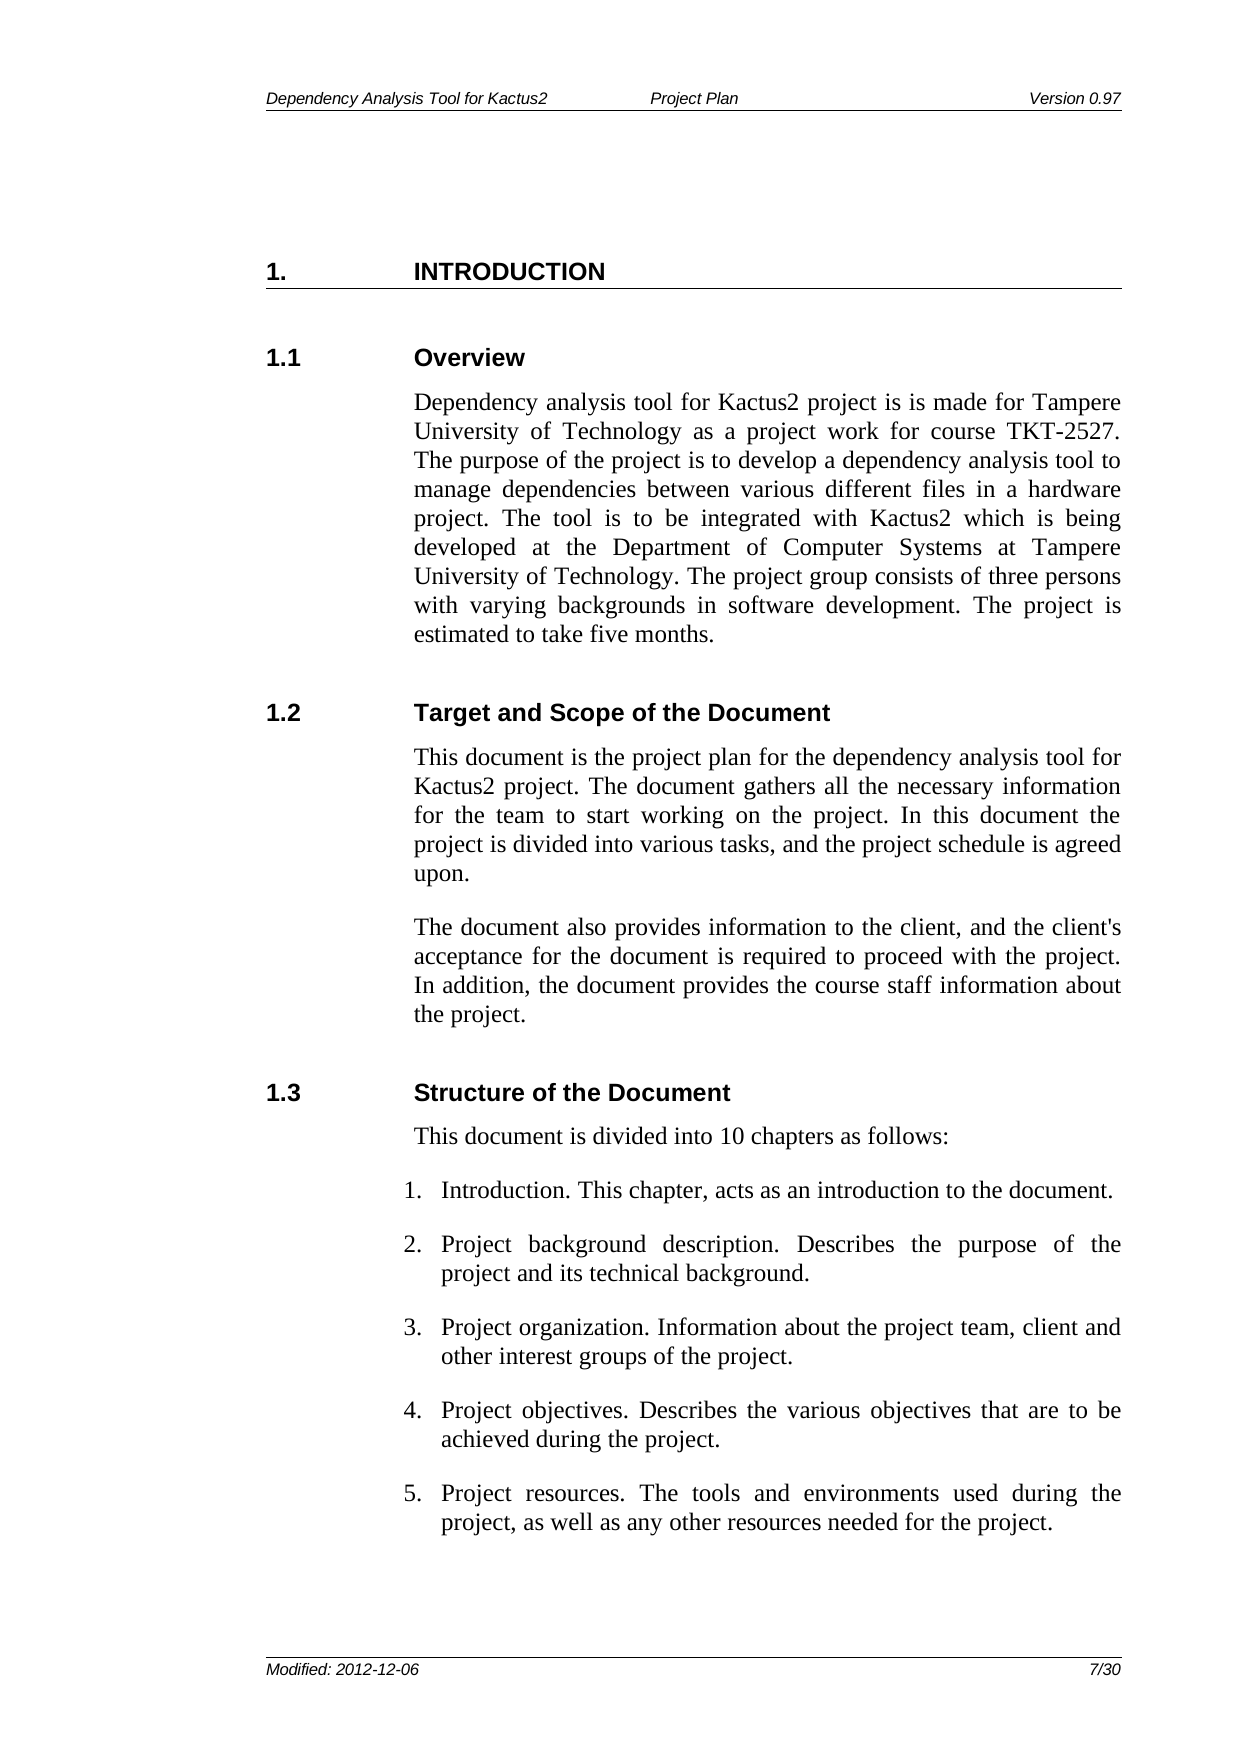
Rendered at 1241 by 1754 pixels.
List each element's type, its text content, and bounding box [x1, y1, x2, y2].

list Introduction. This chapter, acts as an introduction to the document. [403, 1175, 1122, 1204]
text Dependency analysis tool for Kactus2 project is is made for Tampere University of Technology as a project work for course TKT-2527. The purpose of the project is to develop a dependency analysis tool to manage dependencies between various different files in a hardware project. The tool is to be integrated with Kactus2 which is being developed at the Department of Computer Systems at Tampere University of Technology. The project group consists of three persons with varying backgrounds in software development. The project is estimated to take five months. [413, 387, 1122, 648]
subtitle Overview [266, 343, 1122, 372]
list Project resources. The tools and environments used during the project, as well as any other resources needed for the project. [403, 1478, 1122, 1536]
text The document also provides information to the client, and the client's acceptance for the document is required to proceed with the project. In addition, the document provides the course staff information about the project. [413, 912, 1122, 1028]
subtitle Introduction [266, 257, 1122, 288]
subtitle Structure of the Document [266, 1078, 1122, 1107]
text This document is divided into 10 chapters as follows: [413, 1121, 1122, 1150]
text This document is the project plan for the dependency analysis tool for Kactus2 project. The document gathers all the necessary information for the team to start working on the project. In this document the project is divided into various tasks, and the project schedule is agreed upon. [413, 741, 1122, 887]
subtitle Target and Scope of the Document [266, 698, 1122, 727]
list Project objectives. Describes the various objectives that are to be achieved during the project. [403, 1395, 1122, 1453]
list Project organization. Information about the project team, client and other interest groups of the project. [403, 1312, 1122, 1370]
list Project background description. Describes the purpose of the project and its technical background. [403, 1229, 1122, 1287]
